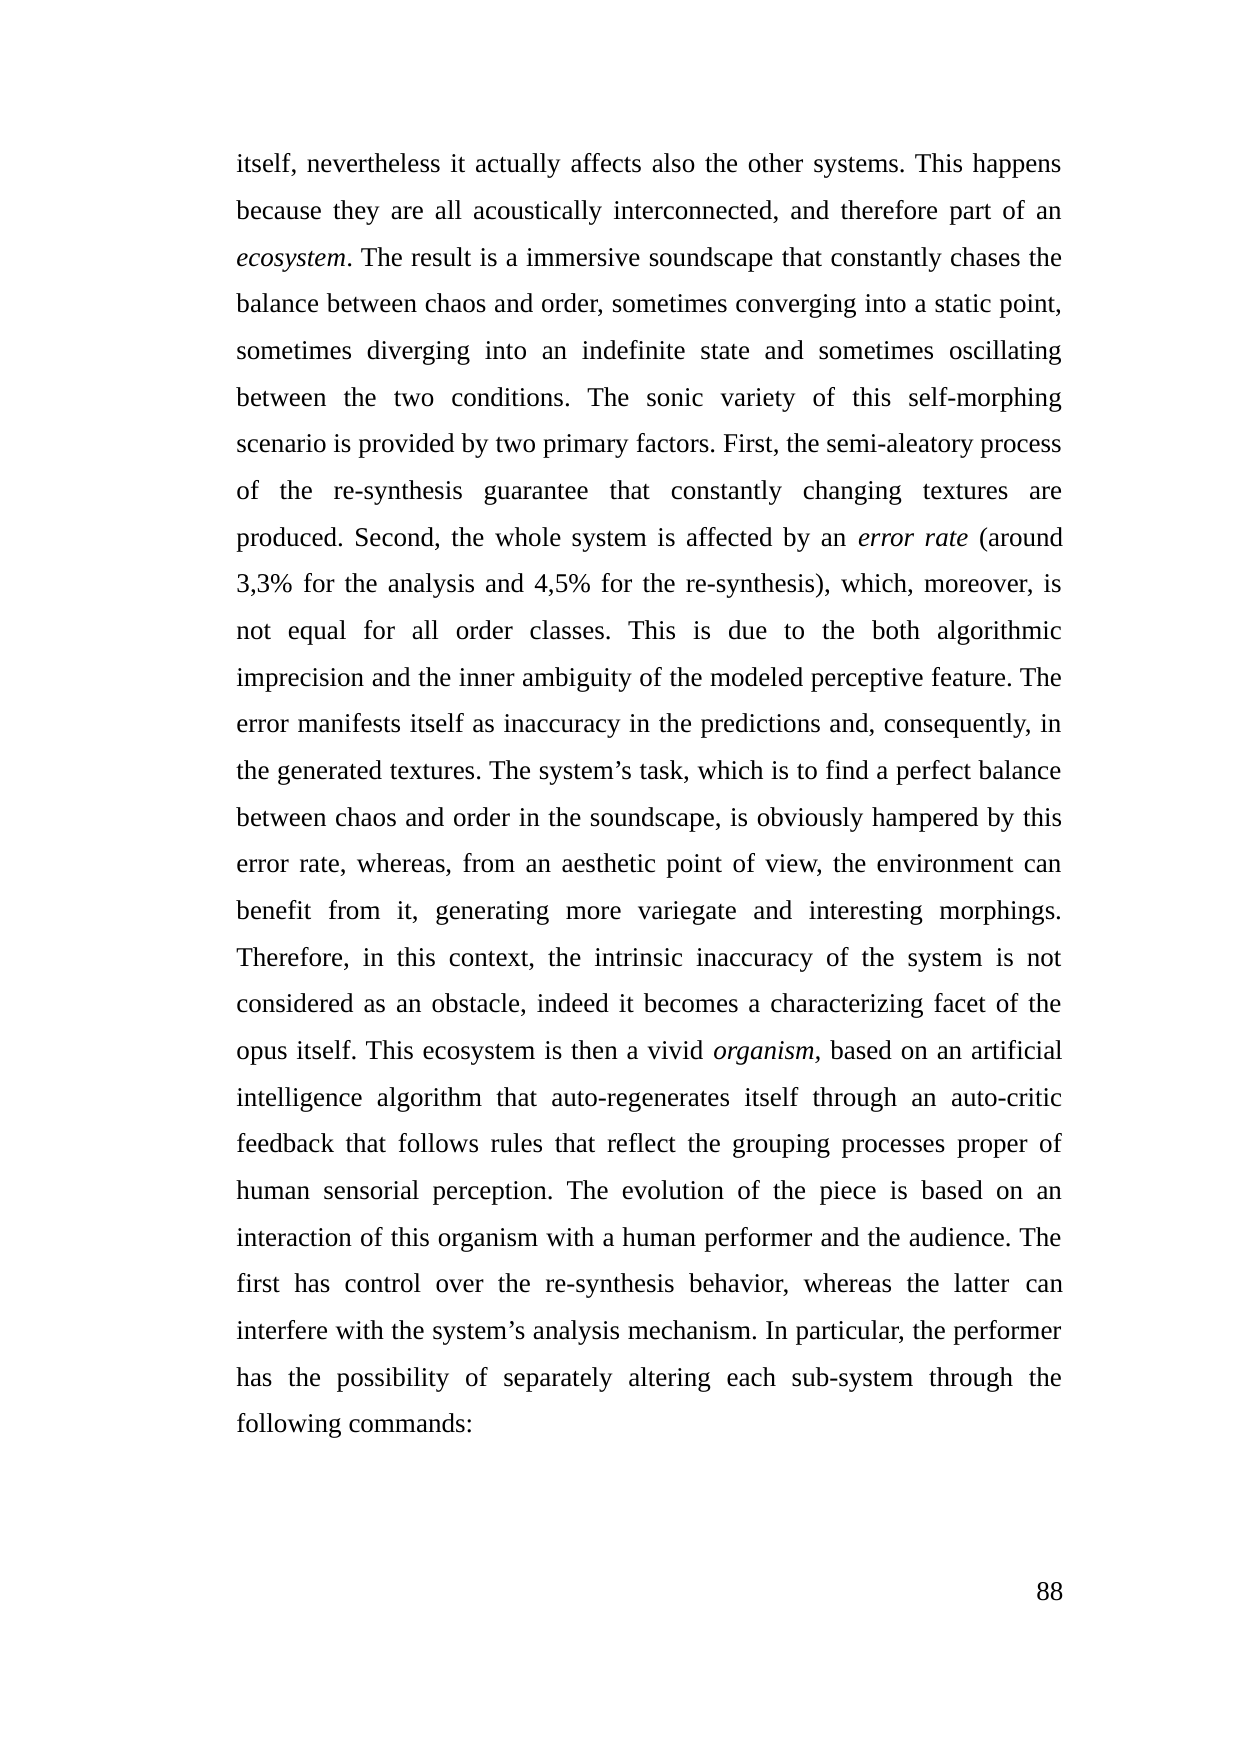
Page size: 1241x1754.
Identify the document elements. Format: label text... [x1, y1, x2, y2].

text itself, nevertheless it actually affects also the other systems. This happens because they are all acoustically interconnected, and therefore part of an ecosystem. The result is a immersive soundscape that constantly chases the balance between chaos and order, sometimes converging into a static point, sometimes diverging into an indefinite state and sometimes oscillating between the two conditions. The sonic variety of this self-morphing scenario is provided by two primary factors. First, the semi-aleatory process of the re-synthesis guarantee that constantly changing textures are produced. Second, the whole system is affected by an error rate (around 3,3% for the analysis and 4,5% for the re-synthesis), which, moreover, is not equal for all order classes. This is due to the both algorithmic imprecision and the inner ambiguity of the modeled perceptive feature. The error manifests itself as inaccuracy in the predictions and, consequently, in the generated textures. The system’s task, which is to find a perfect balance between chaos and order in the soundscape, is obviously hampered by this error rate, whereas, from an aesthetic point of view, the environment can benefit from it, generating more variegate and interesting morphings. Therefore, in this context, the intrinsic inaccuracy of the system is not considered as an obstacle, indeed it becomes a characterizing facet of the opus itself. This ecosystem is then a vivid organism, based on an artificial intelligence algorithm that auto-regenerates itself through an auto-critic feedback that follows rules that reflect the grouping processes proper of human sensorial perception. The evolution of the piece is based on an interaction of this organism with a human performer and the audience. The first has control over the re-synthesis behavior, whereas the latter can interfere with the system’s analysis mechanism. In particular, the performer has the possibility of separately altering each sub-system through the following commands: [236, 148, 1063, 1439]
